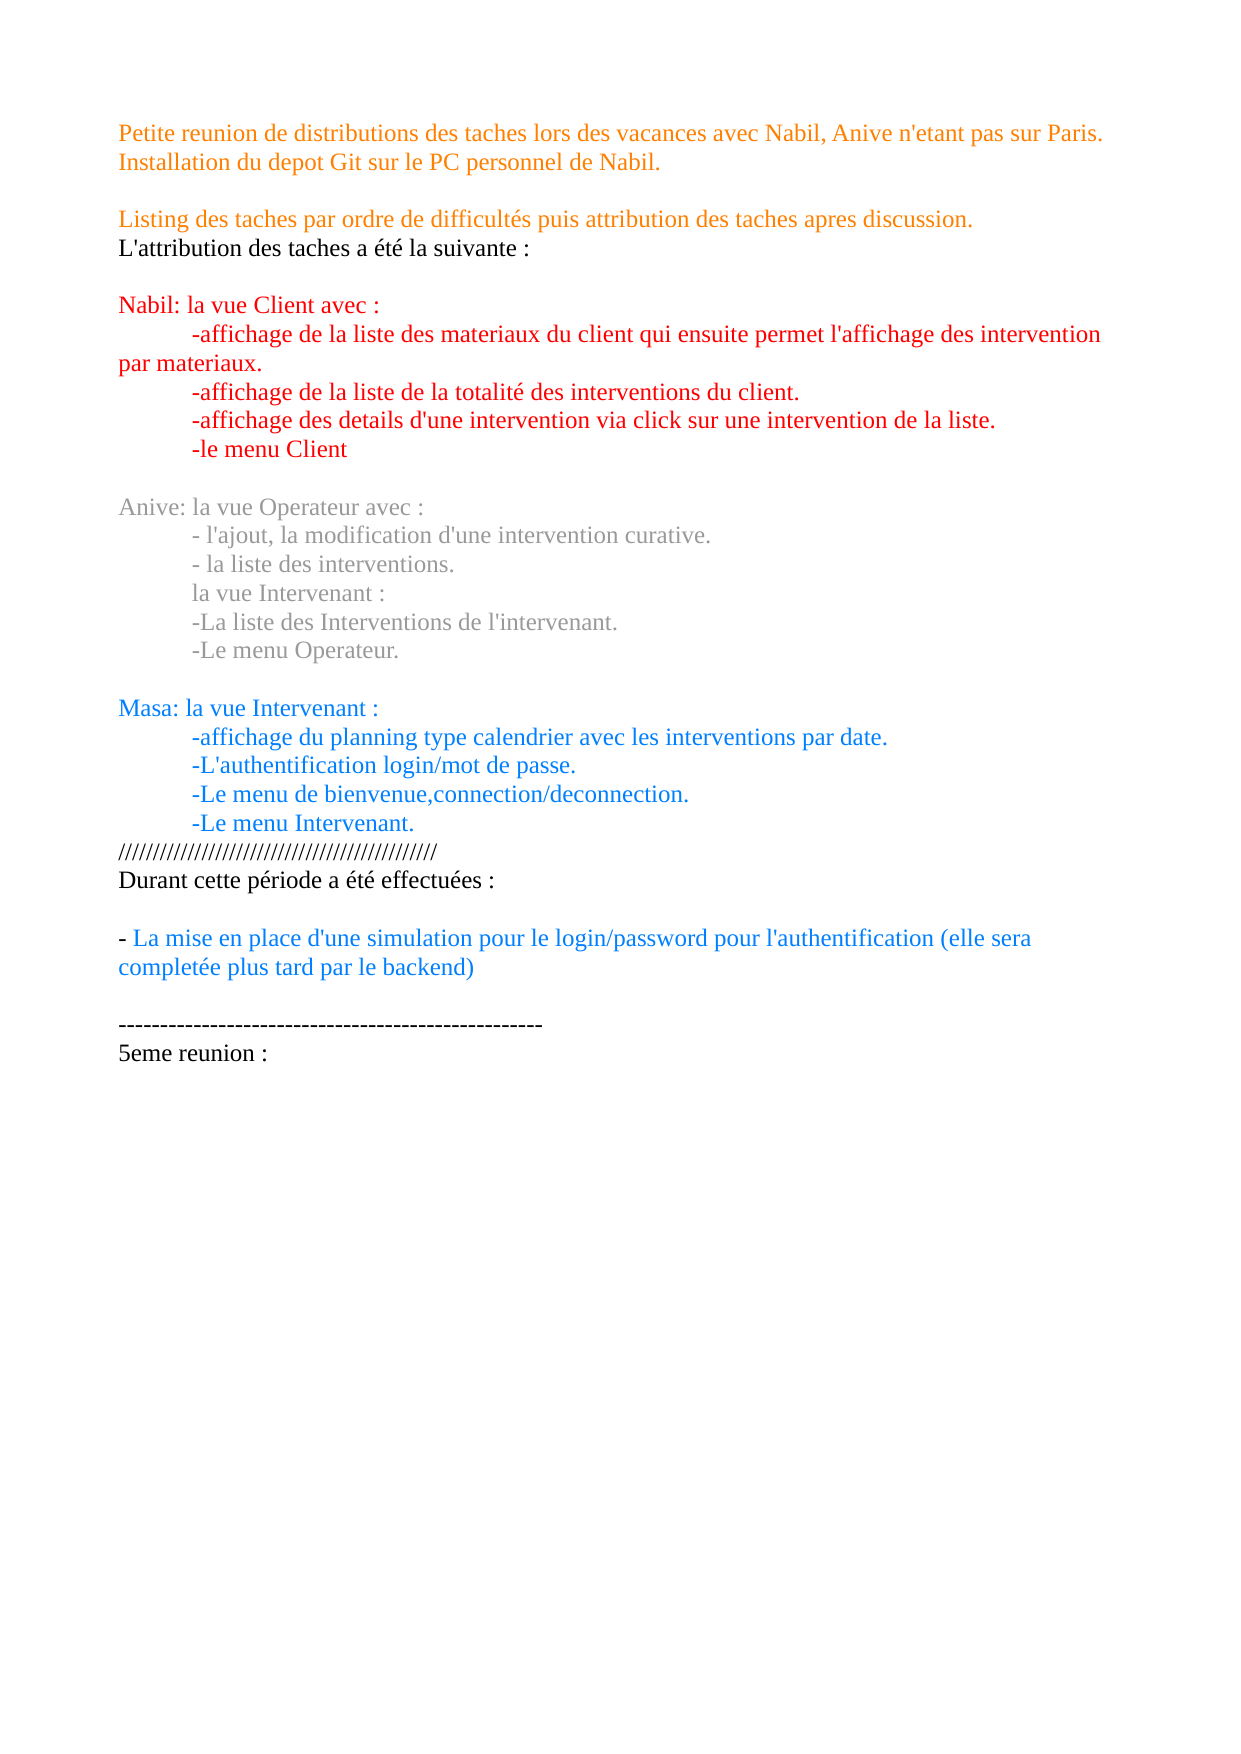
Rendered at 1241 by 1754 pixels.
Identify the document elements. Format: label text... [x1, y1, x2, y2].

text -affichage de la liste des materiaux du client qui ensuite permet l'affichage des intervention par materiaux. [118, 319, 1122, 377]
text Anive: la vue Operateur avec : [118, 492, 1122, 521]
text la vue Intervenant : [118, 578, 1122, 607]
text -La liste des Interventions de l'intervenant. [118, 607, 1122, 636]
text -le menu Client [118, 434, 1122, 463]
text -affichage des details d'une intervention via click sur une intervention de la liste. [118, 406, 1122, 434]
text Installation du depot Git sur le PC personnel de Nabil. [118, 147, 1122, 176]
text - la liste des interventions. [118, 549, 1122, 578]
text -L'authentification login/mot de passe. [118, 751, 1122, 779]
text -affichage de la liste de la totalité des interventions du client. [118, 377, 1122, 406]
text L'attribution des taches a été la suivante : [118, 233, 1122, 262]
text -Le menu de bienvenue,connection/deconnection. [118, 779, 1122, 808]
text Listing des taches par ordre de difficultés puis attribution des taches apres discussion. [118, 204, 1122, 233]
text -Le menu Operateur. [118, 636, 1122, 664]
text ////////////////////////////////////////////// [118, 837, 1122, 866]
text Petite reunion de distributions des taches lors des vacances avec Nabil, Anive n'etant pas sur Paris. [118, 118, 1122, 147]
text Nabil: la vue Client avec : [118, 291, 1122, 319]
text -Le menu Intervenant. [118, 808, 1122, 837]
text --------------------------------------------------- [118, 1009, 1122, 1038]
text Durant cette période a été effectuées : [118, 866, 1122, 894]
text -affichage du planning type calendrier avec les interventions par date. [118, 722, 1122, 751]
text 5eme reunion : [118, 1038, 1122, 1067]
text - La mise en place d'une simulation pour le login/password pour l'authentification (elle sera completée plus tard par le backend) [118, 923, 1122, 981]
text Masa: la vue Intervenant : [118, 693, 1122, 722]
text - l'ajout, la modification d'une intervention curative. [118, 521, 1122, 549]
